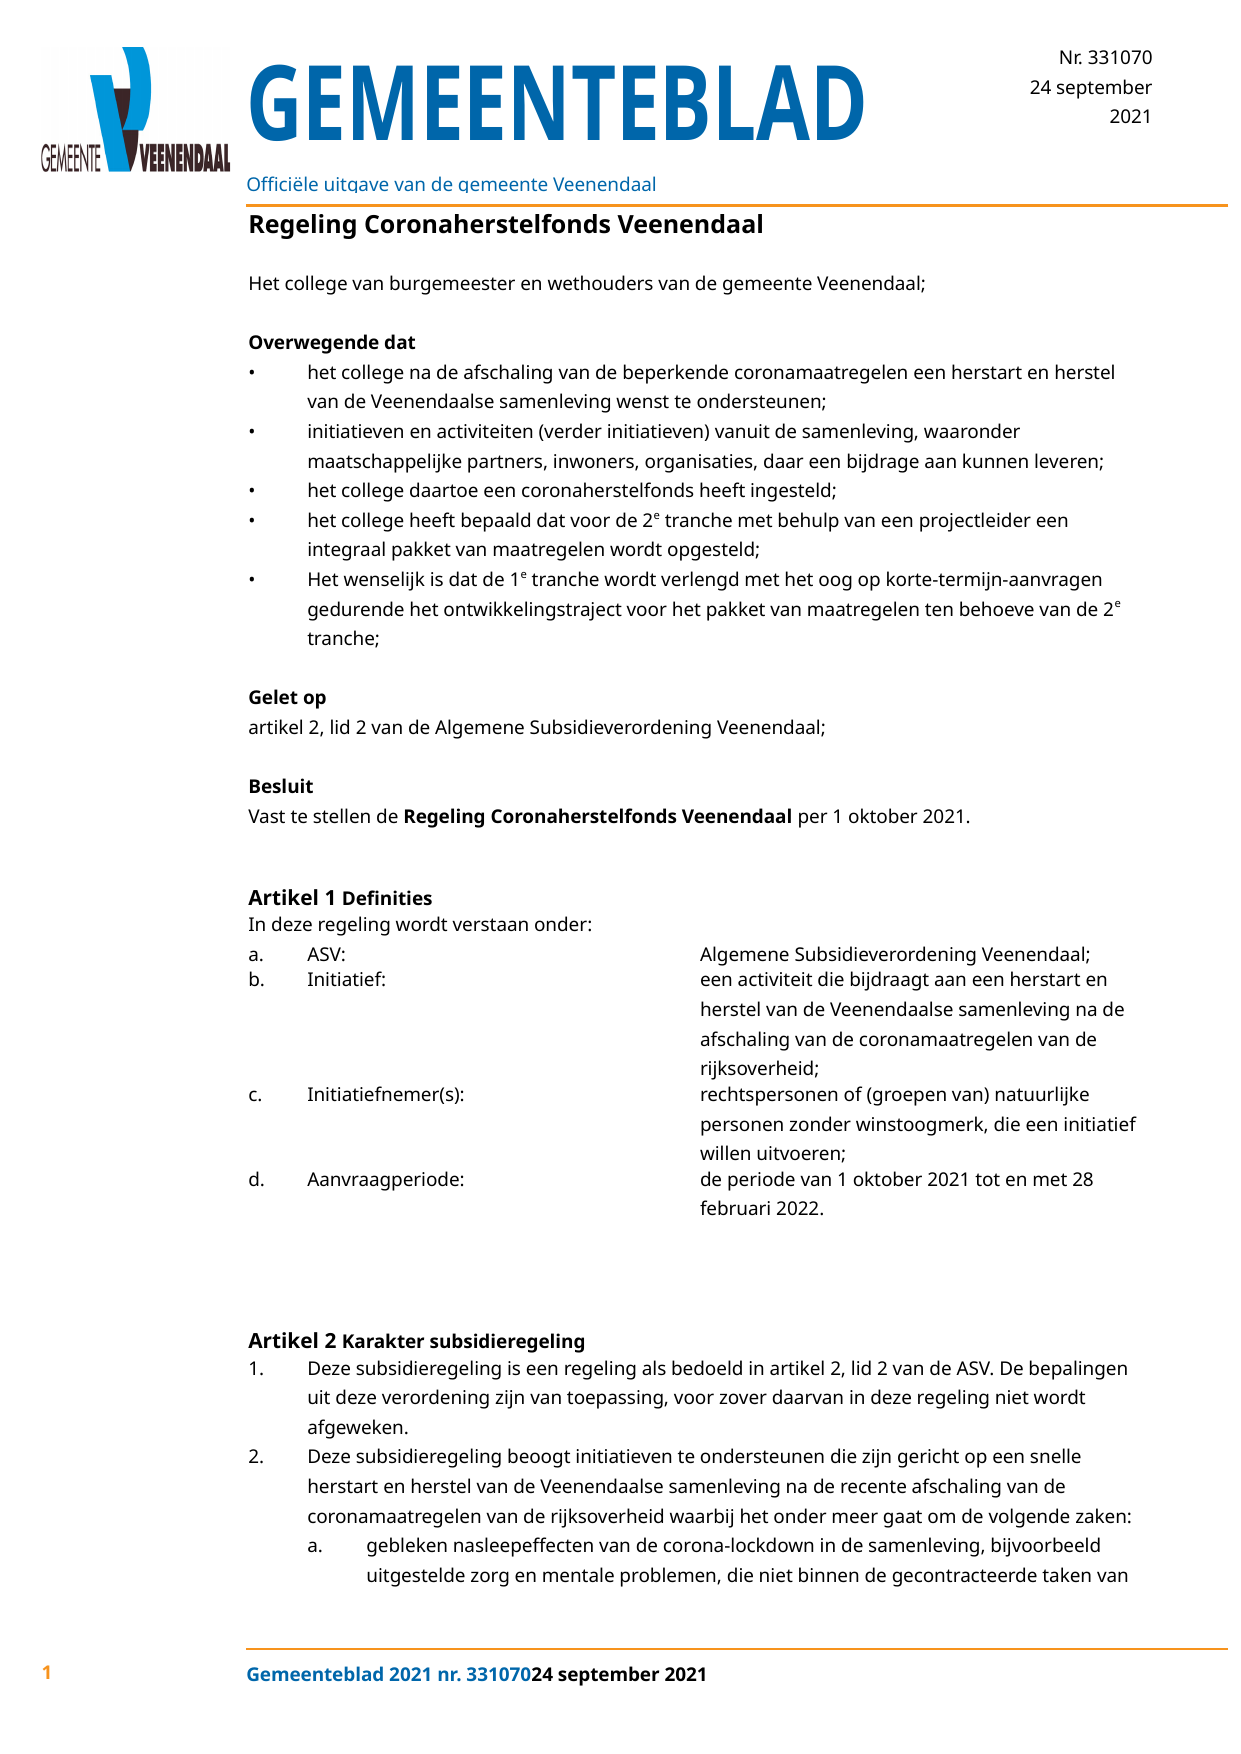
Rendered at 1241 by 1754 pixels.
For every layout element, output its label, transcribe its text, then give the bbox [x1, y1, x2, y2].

table_cell Aanvraagperiode: [248, 1166, 700, 1221]
table_cell Initiatiefnemer(s): [248, 1081, 700, 1166]
text Gelet op [248, 684, 1152, 710]
picture [123, 47, 231, 172]
text Vast te stellen de Regeling Coronaherstelfonds Veenendaal per 1 oktober 2021. [248, 803, 1152, 828]
text Het college van burgemeester en wethouders van de gemeente Veenendaal; [248, 270, 1152, 296]
list het college na de afschaling van de beperkende coronamaatregelen een herstart en herstel van de Veenendaalse samenleving wenst te ondersteunen; [248, 359, 1152, 414]
picture [41, 47, 130, 172]
list initiatieven en activiteiten (verder initiatieven) vanuit de samenleving, waaronder maatschappelijke partners, inwoners, organisaties, daar een bijdrage aan kunnen leveren; [248, 418, 1152, 473]
text In deze regeling wordt verstaan onder: [248, 911, 1152, 937]
list Deze subsidieregeling is een regeling als bedoeld in artikel 2, lid 2 van de ASV. De bepalingen uit deze verordening zijn van toepassing, voor zover daarvan in deze regeling niet wordt afgeweken. [248, 1355, 1152, 1440]
table_cell [248, 1221, 700, 1247]
list gebleken nasleepeffecten van de corona-lockdown in de samenleving, bijvoorbeeld uitgestelde zorg en mentale problemen, die niet binnen de gecontracteerde taken van [307, 1532, 1152, 1588]
table_cell [700, 1247, 1152, 1273]
list het college heeft bepaald dat voor de 2e tranche met behulp van een projectleider een integraal pakket van maatregelen wordt opgesteld; [248, 507, 1152, 562]
table_cell [248, 1247, 700, 1273]
table_cell [700, 1221, 1152, 1247]
table_header Algemene Subsidieverordening Veenendaal; [700, 941, 1152, 967]
text Besluit [248, 773, 1152, 799]
text Regeling Coronaherstelfonds Veenendaal [248, 207, 1152, 241]
table_cell Initiatief: [248, 967, 700, 1081]
list Het wenselijk is dat de 1e tranche wordt verlengd met het oog op korte-termijn-aanvragen gedurende het ontwikkelingstraject voor het pakket van maatregelen ten behoeve van de 2e tranche; [248, 566, 1152, 651]
table_cell een activiteit die bijdraagt aan een herstart en herstel van de Veenendaalse samenleving na de afschaling van de coronamaatregelen van de rijksoverheid; [700, 967, 1152, 1081]
text Artikel 1 Definities [248, 883, 1152, 911]
table_header ASV: [248, 941, 700, 967]
text artikel 2, lid 2 van de Algemene Subsidieverordening Veenendaal; [248, 714, 1152, 740]
text Artikel 2 Karakter subsidieregeling [248, 1326, 1152, 1355]
text Overwegende dat [248, 329, 1152, 355]
table_cell de periode van 1 oktober 2021 tot en met 28 februari 2022. [700, 1166, 1152, 1221]
list Deze subsidieregeling beoogt initiatieven te ondersteunen die zijn gericht op een snelle herstart en herstel van de Veenendaalse samenleving na de recente afschaling van de coronamaatregelen van de rijksoverheid waarbij het onder meer gaat om de volgende zaken: [248, 1444, 1152, 1528]
table_cell rechtspersonen of (groepen van) natuurlijke personen zonder winstoogmerk, die een initiatief willen uitvoeren; [700, 1081, 1152, 1166]
list het college daartoe een coronaherstelfonds heeft ingesteld; [248, 477, 1152, 503]
